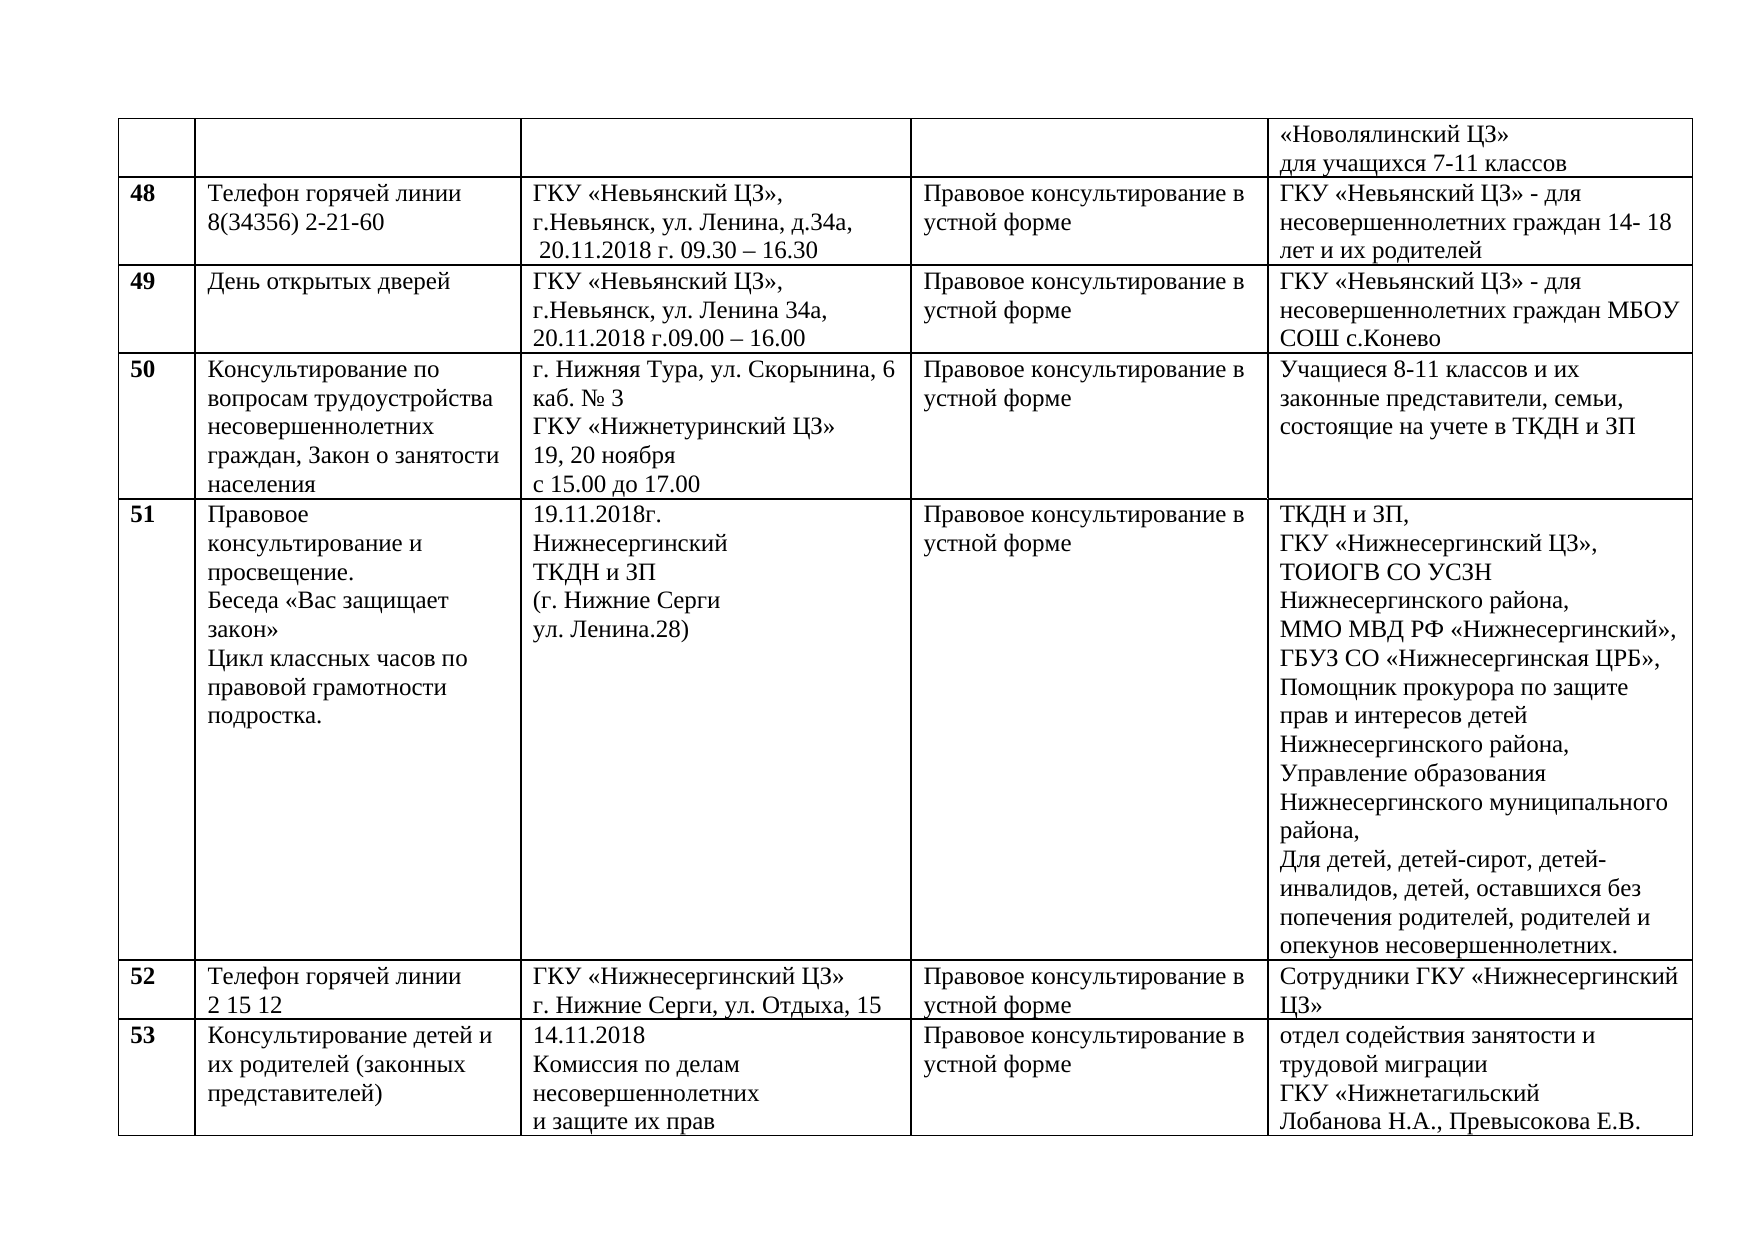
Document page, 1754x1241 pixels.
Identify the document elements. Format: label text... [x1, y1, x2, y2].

table_cell г. Нижняя Тура, ул. Скорынина, 6 каб. № 3 ГКУ «Нижнетуринский ЦЗ» 19, 20 ноября с 15.00 до 17.00 [522, 354, 910, 498]
table_cell [912, 119, 1267, 176]
table_cell 50 [119, 354, 194, 498]
table_cell 52 [119, 961, 194, 1018]
table_cell Сотрудники ГКУ «Нижнесергинский ЦЗ» [1269, 961, 1692, 1018]
table_cell 14.11.2018 Комиссия по делам несовершеннолетних и защите их прав [522, 1020, 910, 1135]
table_cell 48 [119, 178, 194, 264]
table_cell Консультирование по вопросам трудоустройства несовершеннолетних граждан, Закон о занятости населения [196, 354, 520, 498]
table_cell 49 [119, 266, 194, 352]
table_cell Учащиеся 8-11 классов и их законные представители, семьи, состоящие на учете в ТКДН и ЗП [1269, 354, 1692, 498]
table_cell Правовое консультирование в устной форме [912, 1020, 1267, 1135]
table_cell отдел содействия занятости и трудовой миграции ГКУ «Нижнетагильский Лобанова Н.А., Превысокова Е.В. [1269, 1020, 1692, 1135]
table_cell Правовое консультирование в устной форме [912, 500, 1267, 959]
table_cell «Новолялинский ЦЗ» для учащихся 7-11 классов [1269, 119, 1692, 176]
table_cell Правовое консультирование в устной форме [912, 961, 1267, 1018]
table_cell Правовое консультирование в устной форме [912, 178, 1267, 264]
table_cell ГКУ «Невьянский ЦЗ» - для несовершеннолетних граждан 14- 18 лет и их родителей [1269, 178, 1692, 264]
table_cell 51 [119, 500, 194, 959]
table_cell 19.11.2018г. Нижнесергинский ТКДН и ЗП (г. Нижние Серги ул. Ленина.28) [522, 500, 910, 959]
table_cell День открытых дверей [196, 266, 520, 352]
table_cell ТКДН и ЗП, ГКУ «Нижнесергинский ЦЗ», ТОИОГВ СО УСЗН Нижнесергинского района, ММО МВД РФ «Нижнесергинский», ГБУЗ СО «Нижнесергинская ЦРБ», Помощник прокурора по защите прав и интересов детей Нижнесергинского района, Управление образования Нижнесергинского муниципального района, Для детей, детей-сирот, детей-инвалидов, детей, оставшихся без попечения родителей, родителей и опекунов несовершеннолетних. [1269, 500, 1692, 959]
table_cell ГКУ «Нижнесергинский ЦЗ» г. Нижние Серги, ул. Отдыха, 15 [522, 961, 910, 1018]
table_cell Правовое консультирование в устной форме [912, 354, 1267, 498]
table_cell [196, 119, 520, 176]
table_cell ГКУ «Невьянский ЦЗ» - для несовершеннолетних граждан МБОУ СОШ с.Конево [1269, 266, 1692, 352]
table_cell Правовое консультирование и просвещение. Беседа «Вас защищает закон» Цикл классных часов по правовой грамотности подростка. [196, 500, 520, 959]
table_cell Телефон горячей линии 8(34356) 2-21-60 [196, 178, 520, 264]
table_cell Консультирование детей и их родителей (законных представителей) [196, 1020, 520, 1135]
table_cell 53 [119, 1020, 194, 1135]
table_cell ГКУ «Невьянский ЦЗ», г.Невьянск, ул. Ленина, д.34а, 20.11.2018 г. 09.30 – 16.30 [522, 178, 910, 264]
table_cell Телефон горячей линии 2 15 12 [196, 961, 520, 1018]
table_cell [119, 119, 194, 176]
table_cell [522, 119, 910, 176]
table_cell ГКУ «Невьянский ЦЗ», г.Невьянск, ул. Ленина 34а, 20.11.2018 г.09.00 – 16.00 [522, 266, 910, 352]
table_cell Правовое консультирование в устной форме [912, 266, 1267, 352]
